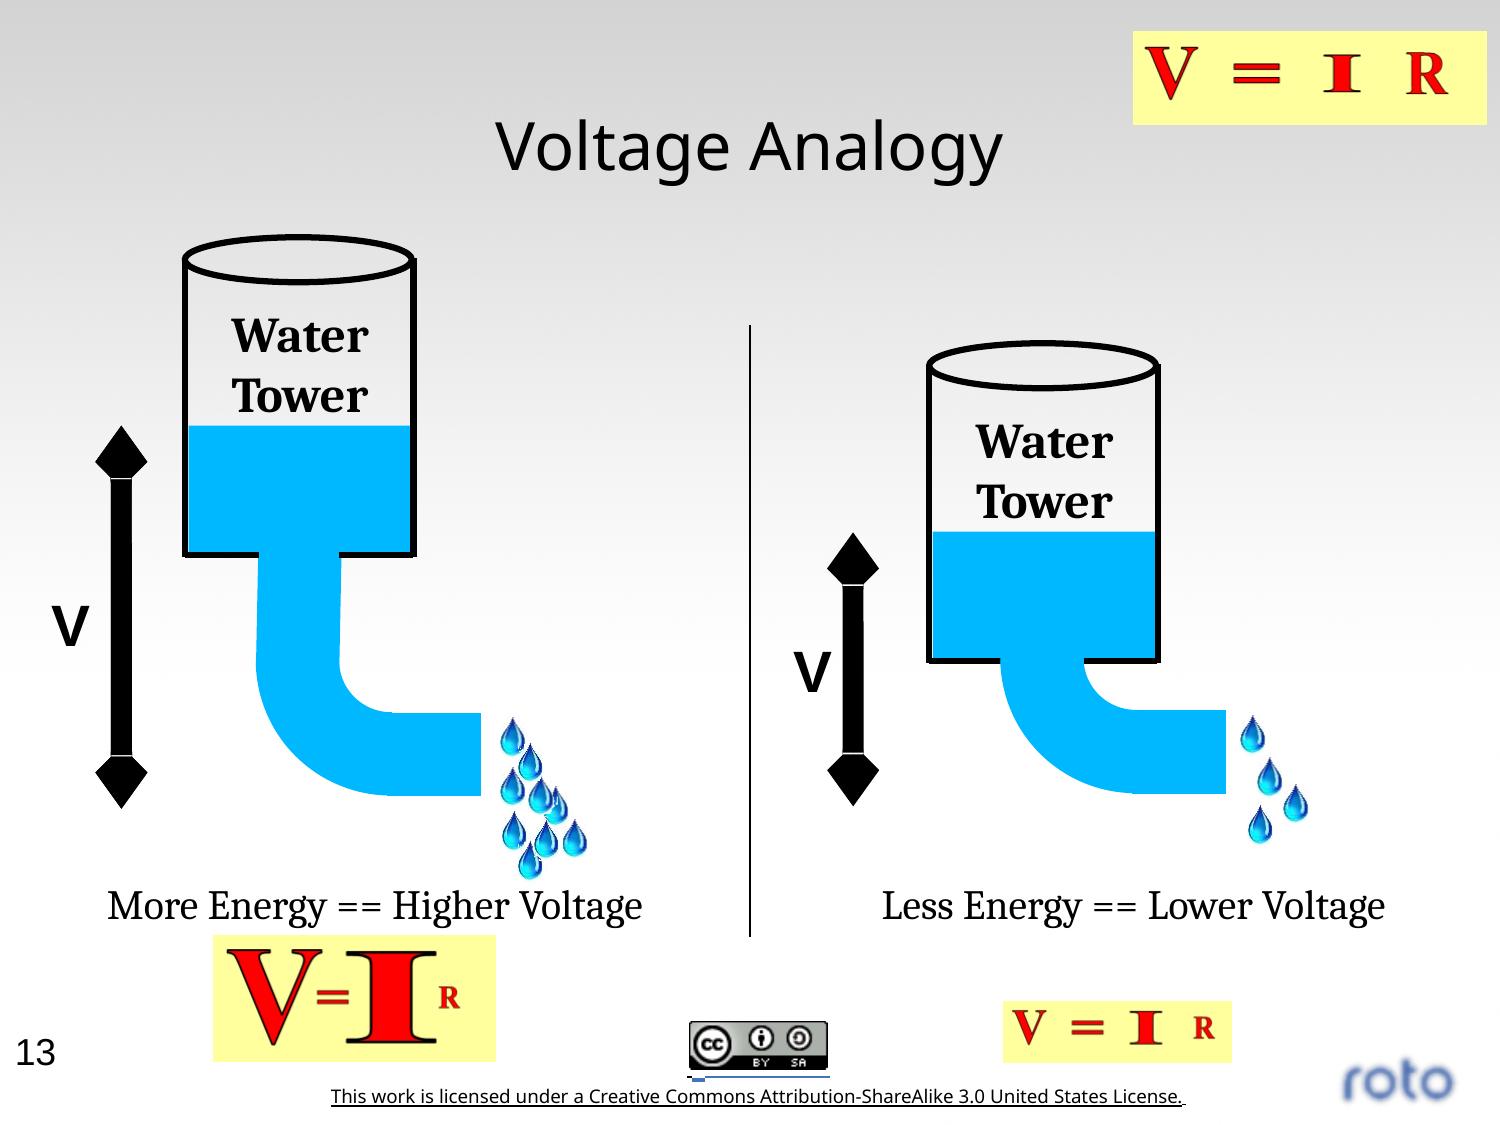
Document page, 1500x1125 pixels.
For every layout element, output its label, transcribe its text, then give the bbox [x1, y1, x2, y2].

text_box [932, 531, 1155, 658]
text_box Water Tower [188, 294, 410, 425]
text_box More Energy == Higher Voltage [0, 870, 749, 935]
text_box V [752, 626, 874, 712]
text_box [188, 425, 410, 556]
title Voltage Analogy [112, 49, 1388, 238]
picture [0, 0, 1500, 1125]
text_box Less Energy == Lower Voltage [758, 870, 1500, 935]
text_box Water Tower [932, 400, 1155, 531]
text_box V [10, 581, 132, 667]
